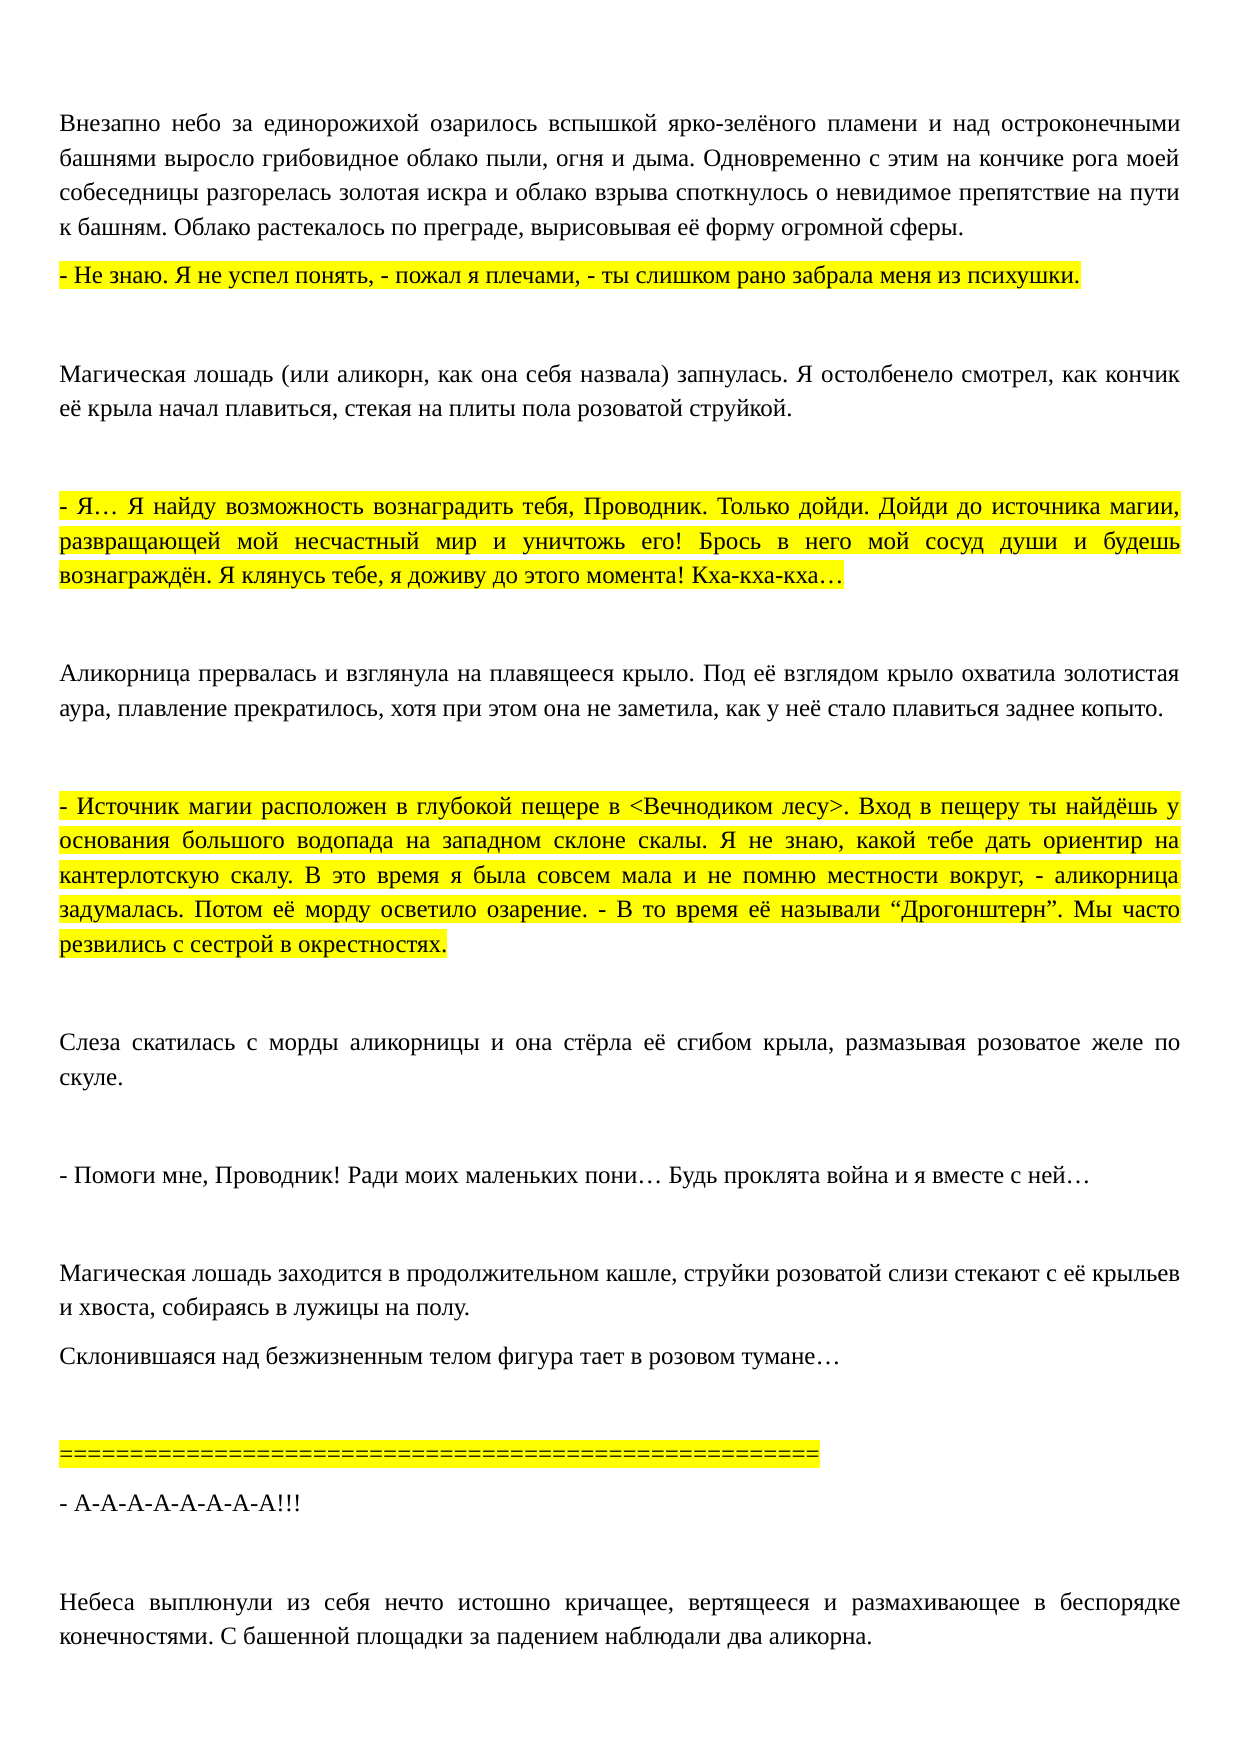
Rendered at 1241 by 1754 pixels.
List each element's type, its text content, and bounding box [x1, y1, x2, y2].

text - Не знаю. Я не успел понять, - пожал я плечами, - ты слишком рано забрала меня из психушки. [59, 261, 1181, 289]
text Внезапно небо за единорожихой озарилось вспышкой ярко-зелёного пламени и над остроконечными башнями выросло грибовидное облако пыли, огня и дыма. Одновременно с этим на кончике рога моей собеседницы разгорелась золотая искра и облако взрыва споткнулось о невидимое препятствие на пути к башням. Облако растекалось по преграде, вырисовывая её форму огромной сферы. [59, 108, 1181, 240]
text - А-А-А-А-А-А-А-А!!! [59, 1488, 1181, 1517]
text Слеза скатилась с морды аликорницы и она стёрла её сгибом крыла, размазывая розоватое желе по скуле. [59, 1027, 1181, 1090]
text - Помоги мне, Проводник! Ради моих маленьких пони… Будь проклята война и я вместе с ней… [59, 1160, 1181, 1188]
text Склонившаяся над безжизненным телом фигура тает в розовом тумане… [59, 1341, 1181, 1370]
text Небеса выплюнули из себя нечто истошно кричащее, вертящееся и размахивающее в беспорядке конечностями. С башенной площадки за падением наблюдали два аликорна. [59, 1587, 1181, 1650]
text Магическая лошадь заходится в продолжительном кашле, струйки розоватой слизи стекают с её крыльев и хвоста, собираясь в лужицы на полу. [59, 1258, 1181, 1321]
text Аликорница прервалась и взглянула на плавящееся крыло. Под её взглядом крыло охватила золотистая аура, плавление прекратилось, хотя при этом она не заметила, как у неё стало плавиться заднее копыто. [59, 658, 1181, 722]
text Магическая лошадь (или аликорн, как она себя назвала) запнулась. Я остолбенело смотрел, как кончик её крыла начал плавиться, стекая на плиты пола розоватой струйкой. [59, 359, 1181, 422]
text - Источник магии расположен в глубокой пещере в <Вечнодиком лесу>. Вход в пещеру ты найдёшь у основания большого водопада на западном склоне скалы. Я не знаю, какой тебе дать ориентир на кантерлотскую скалу. В это время я была совсем мала и не помню местности вокруг, - аликорница задумалась. Потом её морду осветило озарение. - В то время её называли “Дрогонштерн”. Мы часто резвились с сестрой в окрестностях. [59, 791, 1181, 958]
text ====================================================== [59, 1439, 1181, 1468]
text - Я… Я найду возможность вознаградить тебя, Проводник. Только дойди. Дойди до источника магии, развращающей мой несчастный мир и уничтожь его! Брось в него мой сосуд души и будешь вознаграждён. Я клянусь тебе, я доживу до этого момента! Кха-кха-кха… [59, 491, 1181, 589]
